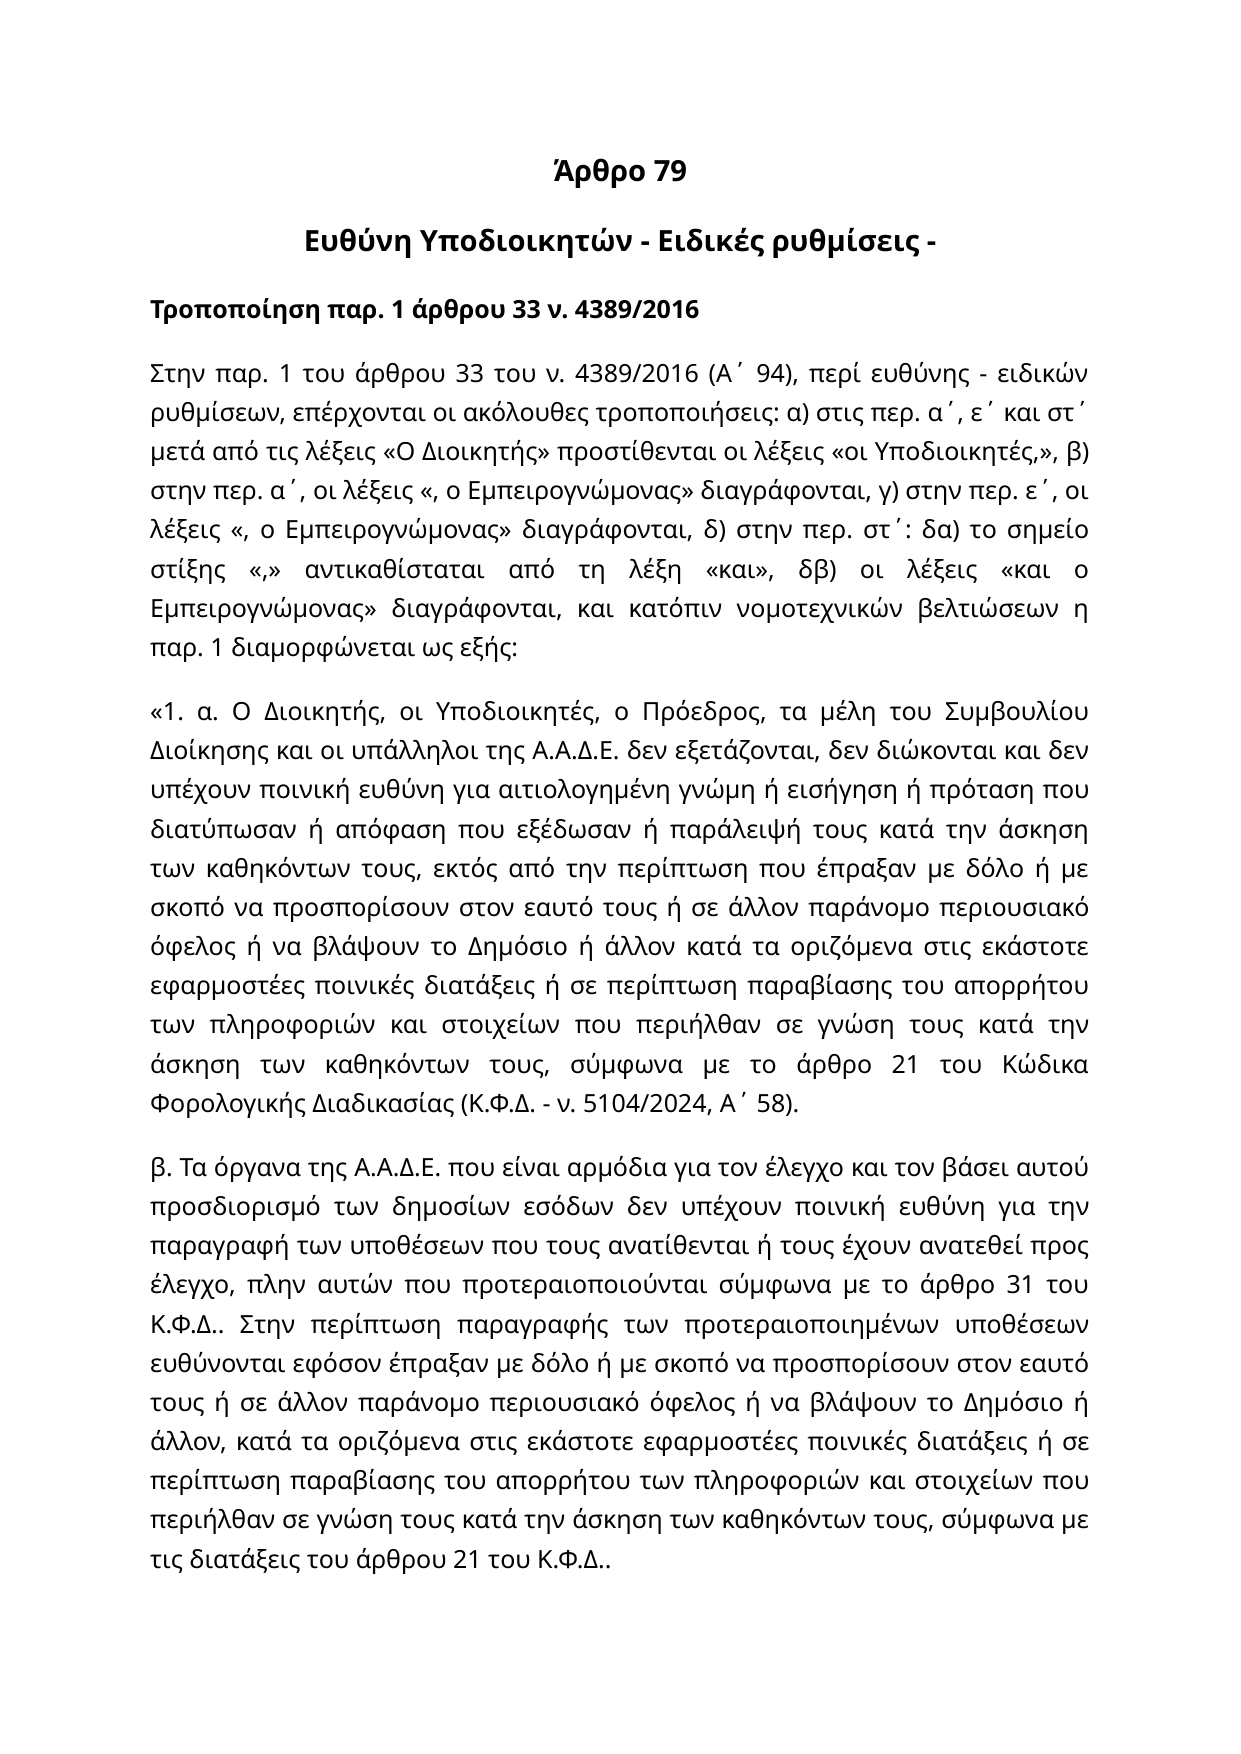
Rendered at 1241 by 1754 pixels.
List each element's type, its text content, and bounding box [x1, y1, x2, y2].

subtitle Άρθρο 79 [150, 150, 1090, 190]
text β. Τα όργανα της Α.Α.Δ.Ε. που είναι αρμόδια για τον έλεγχο και τον βάσει αυτού προσδιορισμό των δημοσίων εσόδων δεν υπέχουν ποινική ευθύνη για την παραγραφή των υποθέσεων που τους ανατίθενται ή τους έχουν ανατεθεί προς έλεγχο, πλην αυτών που προτεραιοποιούνται σύμφωνα με το άρθρο 31 του Κ.Φ.Δ.. Στην περίπτωση παραγραφής των προτεραιοποιημένων υποθέσεων ευθύνονται εφόσον έπραξαν με δόλο ή με σκοπό να προσπορίσουν στον εαυτό τους ή σε άλλον παράνομο περιουσιακό όφελος ή να βλάψουν το Δημόσιο ή άλλον, κατά τα οριζόμενα στις εκάστοτε εφαρμοστέες ποινικές διατάξεις ή σε περίπτωση παραβίασης του απορρήτου των πληροφοριών και στοιχείων που περιήλθαν σε γνώση τους κατά την άσκηση των καθηκόντων τους, σύμφωνα με τις διατάξεις του άρθρου 21 του Κ.Φ.Δ.. [150, 1149, 1090, 1575]
text Στην παρ. 1 του άρθρου 33 του ν. 4389/2016 (Α΄ 94), περί ευθύνης - ειδικών ρυθμίσεων, επέρχονται οι ακόλουθες τροποποιήσεις: α) στις περ. α΄, ε΄ και στ΄ μετά από τις λέξεις «Ο Διοικητής» προστίθενται οι λέξεις «οι Υποδιοικητές,», β) στην περ. α΄, οι λέξεις «, ο Εμπειρογνώμονας» διαγράφονται, γ) στην περ. ε΄, οι λέξεις «, ο Εμπειρογνώμονας» διαγράφονται, δ) στην περ. στ΄: δα) το σημείο στίξης «,» αντικαθίσταται από τη λέξη «και», δβ) οι λέξεις «και ο Εμπειρογνώμονας» διαγράφονται, και κατόπιν νομοτεχνικών βελτιώσεων η παρ. 1 διαμορφώνεται ως εξής: [150, 355, 1090, 664]
text «1. α. Ο Διοικητής, οι Υποδιοικητές, ο Πρόεδρος, τα μέλη του Συμβουλίου Διοίκησης και οι υπάλληλοι της Α.Α.Δ.Ε. δεν εξετάζονται, δεν διώκονται και δεν υπέχουν ποινική ευθύνη για αιτιολογημένη γνώμη ή εισήγηση ή πρόταση που διατύπωσαν ή απόφαση που εξέδωσαν ή παράλειψή τους κατά την άσκηση των καθηκόντων τους, εκτός από την περίπτωση που έπραξαν με δόλο ή με σκοπό να προσπορίσουν στον εαυτό τους ή σε άλλον παράνομο περιουσιακό όφελος ή να βλάψουν το Δημόσιο ή άλλον κατά τα οριζόμενα στις εκάστοτε εφαρμοστέες ποινικές διατάξεις ή σε περίπτωση παραβίασης του απορρήτου των πληροφοριών και στοιχείων που περιήλθαν σε γνώση τους κατά την άσκηση των καθηκόντων τους, σύμφωνα με το άρθρο 21 του Κώδικα Φορολογικής Διαδικασίας (Κ.Φ.Δ. - ν. 5104/2024, A΄ 58). [150, 694, 1090, 1119]
subtitle Ευθύνη Υποδιοικητών - Ειδικές ρυθμίσεις - [150, 221, 1090, 260]
text Τροποποίηση παρ. 1 άρθρου 33 ν. 4389/2016 [150, 291, 1090, 325]
